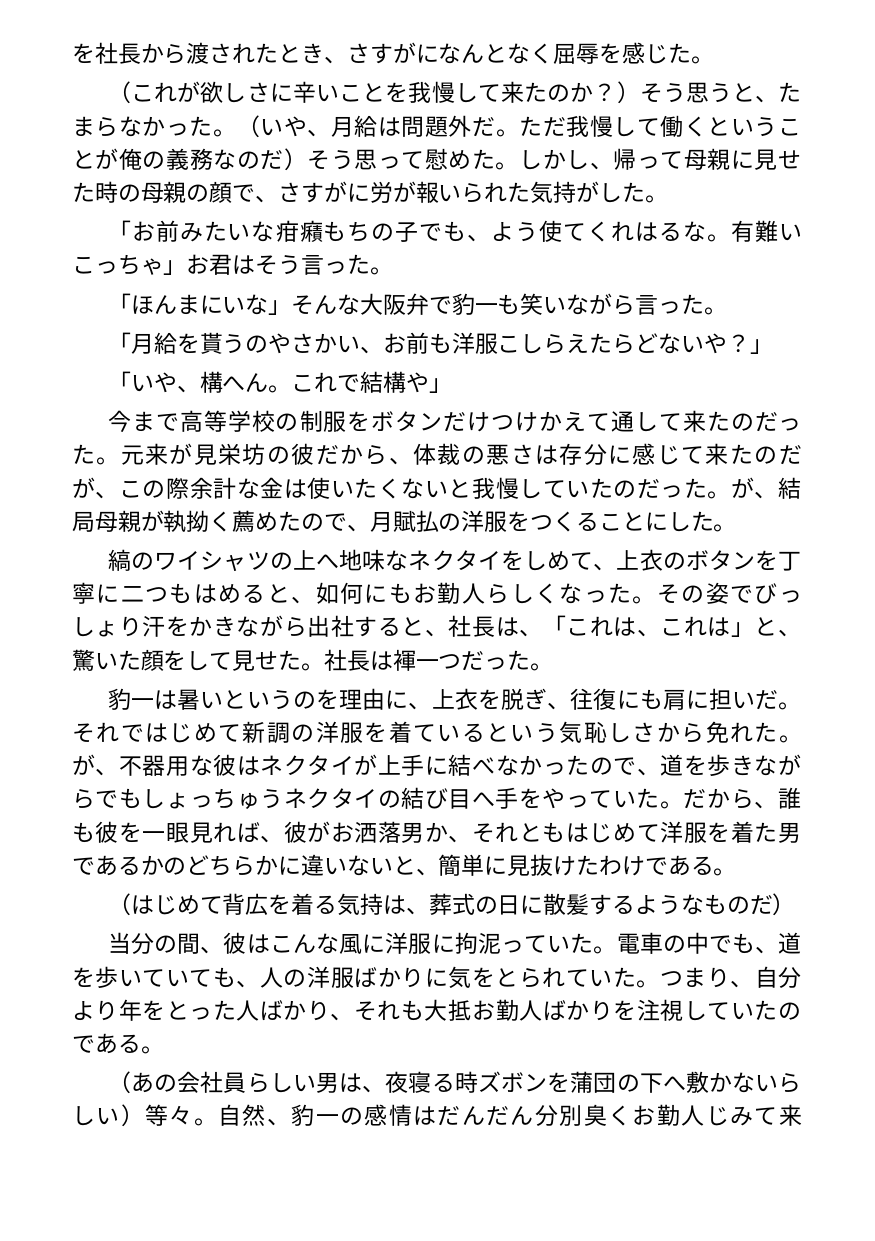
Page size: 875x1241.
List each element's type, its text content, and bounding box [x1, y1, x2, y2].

text を社長から渡されたとき、さすがになんとなく屈辱を感じた。 [72, 36, 802, 69]
text 「ほんまにいな」そんな大阪弁で豹一も笑いながら言った。 [72, 286, 802, 320]
text 「お前みたいな疳癪もちの子でも、よう使てくれはるな。有難いこっちゃ」お君はそう言った。 [72, 214, 802, 281]
text 「いや、構へん。これで結構や」 [72, 365, 802, 398]
text 縞のワイシャツの上へ地味なネクタイをしめて、上衣のボタンを丁寧に二つもはめると、如何にもお勤人らしくなった。その姿でびっしょり汗をかきながら出社すると、社長は、「これは、これは」と、驚いた顔をして見せた。社長は褌一つだった。 [72, 543, 802, 676]
text 豹一は暑いというのを理由に、上衣を脱ぎ、往復にも肩に担いだ。それではじめて新調の洋服を着ているという気恥しさから免れた。が、不器用な彼はネクタイが上手に結べなかったので、道を歩きながらでもしょっちゅうネクタイの結び目へ手をやっていた。だから、誰も彼を一眼見れば、彼がお洒落男か、それともはじめて洋服を着た男であるかのどちらかに違いないと、簡単に見抜けたわけである。 [72, 682, 802, 881]
text 「月給を貰うのやさかい、お前も洋服こしらえたらどないや？」 [72, 326, 802, 359]
text （はじめて背広を着る気持は、葬式の日に散髪するようなものだ） [72, 887, 802, 920]
text （あの会社員らしい男は、夜寝る時ズボンを蒲団の下へ敷かないらしい）等々。自然、豹一の感情はだんだん分別臭くお勤人じみて来 [72, 1065, 802, 1131]
text 今まで高等学校の制服をボタンだけつけかえて通して来たのだった。元来が見栄坊の彼だから、体裁の悪さは存分に感じて来たのだが、この際余計な金は使いたくないと我慢していたのだった。が、結局母親が執拗く薦めたので、月賦払の洋服をつくることにした。 [72, 404, 802, 537]
text 当分の間、彼はこんな風に洋服に拘泥っていた。電車の中でも、道を歩いていても、人の洋服ばかりに気をとられていた。つまり、自分より年をとった人ばかり、それも大抵お勤人ばかりを注視していたのである。 [72, 926, 802, 1059]
text （これが欲しさに辛いことを我慢して来たのか？）そう思うと、たまらなかった。（いや、月給は問題外だ。ただ我慢して働くということが俺の義務なのだ）そう思って慰めた。しかし、帰って母親に見せた時の母親の顔で、さすがに労が報いられた気持がした。 [72, 75, 802, 208]
